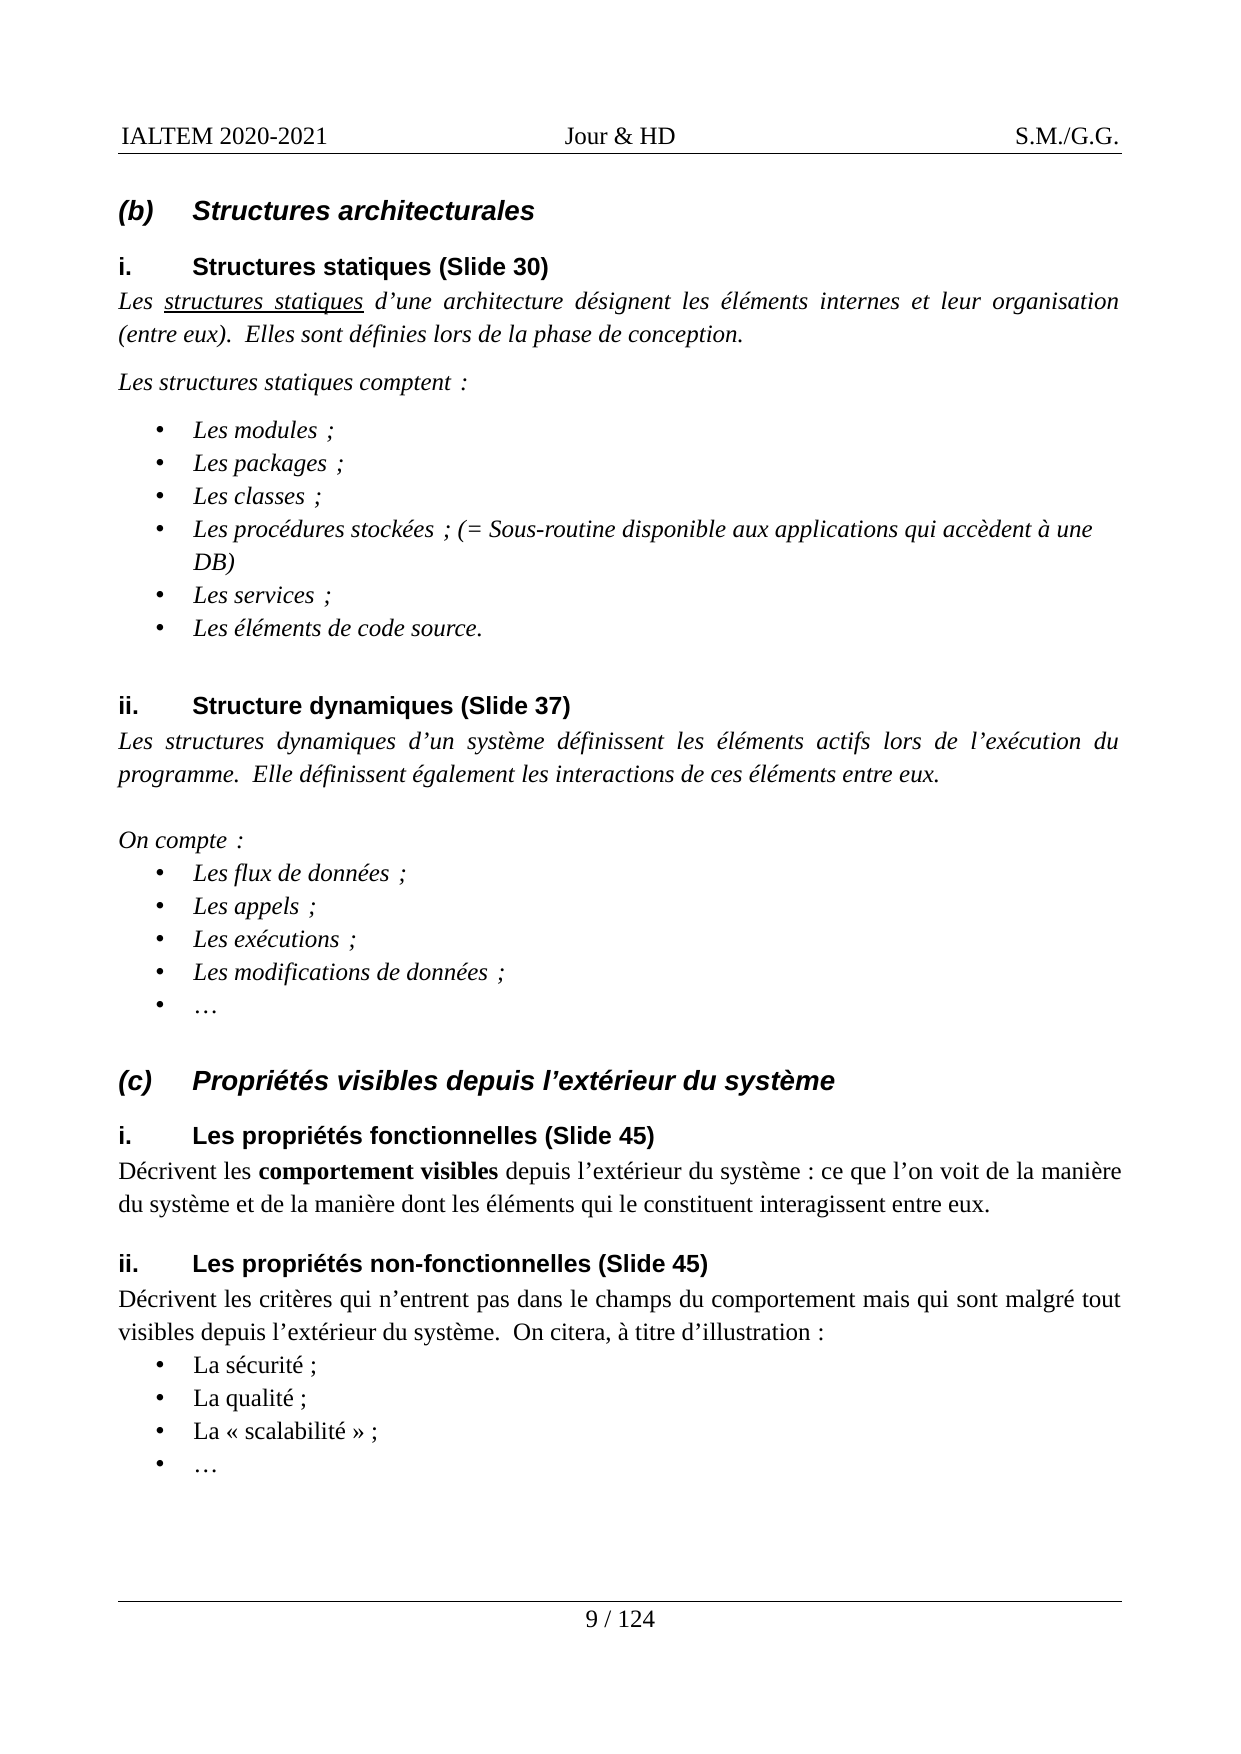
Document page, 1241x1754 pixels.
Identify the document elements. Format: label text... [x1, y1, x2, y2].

list Les modules ; [156, 415, 1122, 443]
list Les services ; [156, 580, 1122, 608]
text Les structures statiques d’une architecture désignent les éléments internes et leur organisation (entre eux). Elles sont définies lors de la phase de conception. [118, 286, 1122, 348]
list Les flux de données ; [156, 858, 1122, 887]
subtitle Structures architecturales [118, 195, 1122, 227]
subtitle Structures statiques (Slide 30) [118, 252, 1122, 280]
list … [156, 990, 1122, 1019]
list Les procédures stockées ; (= Sous-routine disponible aux applications qui accèdent à une DB) [156, 514, 1122, 576]
text Les structures dynamiques d’un système définissent les éléments actifs lors de l’exécution du programme. Elle définissent également les interactions de ces éléments entre eux. [118, 726, 1122, 788]
subtitle Structure dynamiques (Slide 37) [118, 691, 1122, 720]
list La sécurité ; [156, 1350, 1122, 1379]
subtitle Les propriétés non-fonctionnelles (Slide 45) [118, 1249, 1122, 1278]
text Décrivent les comportement visibles depuis l’extérieur du système : ce que l’on voit de la manière du système et de la manière dont les éléments qui le constituent interagissent entre eux. [118, 1156, 1122, 1218]
text Les structures statiques comptent : [118, 367, 1122, 396]
list Les classes ; [156, 481, 1122, 509]
list La « scalabilité » ; [156, 1416, 1122, 1445]
list Les packages ; [156, 448, 1122, 476]
text Décrivent les critères qui n’entrent pas dans le champs du comportement mais qui sont malgré tout visibles depuis l’extérieur du système. On citera, à titre d’illustration : [118, 1284, 1122, 1346]
subtitle Propriétés visibles depuis l’extérieur du système [118, 1064, 1122, 1096]
list Les appels ; [156, 891, 1122, 920]
list Les modifications de données ; [156, 957, 1122, 986]
list Les exécutions ; [156, 924, 1122, 953]
subtitle Les propriétés fonctionnelles (Slide 45) [118, 1121, 1122, 1150]
list La qualité ; [156, 1383, 1122, 1412]
list … [156, 1449, 1122, 1478]
text On compte : [118, 825, 1122, 854]
list Les éléments de code source. [156, 613, 1122, 642]
